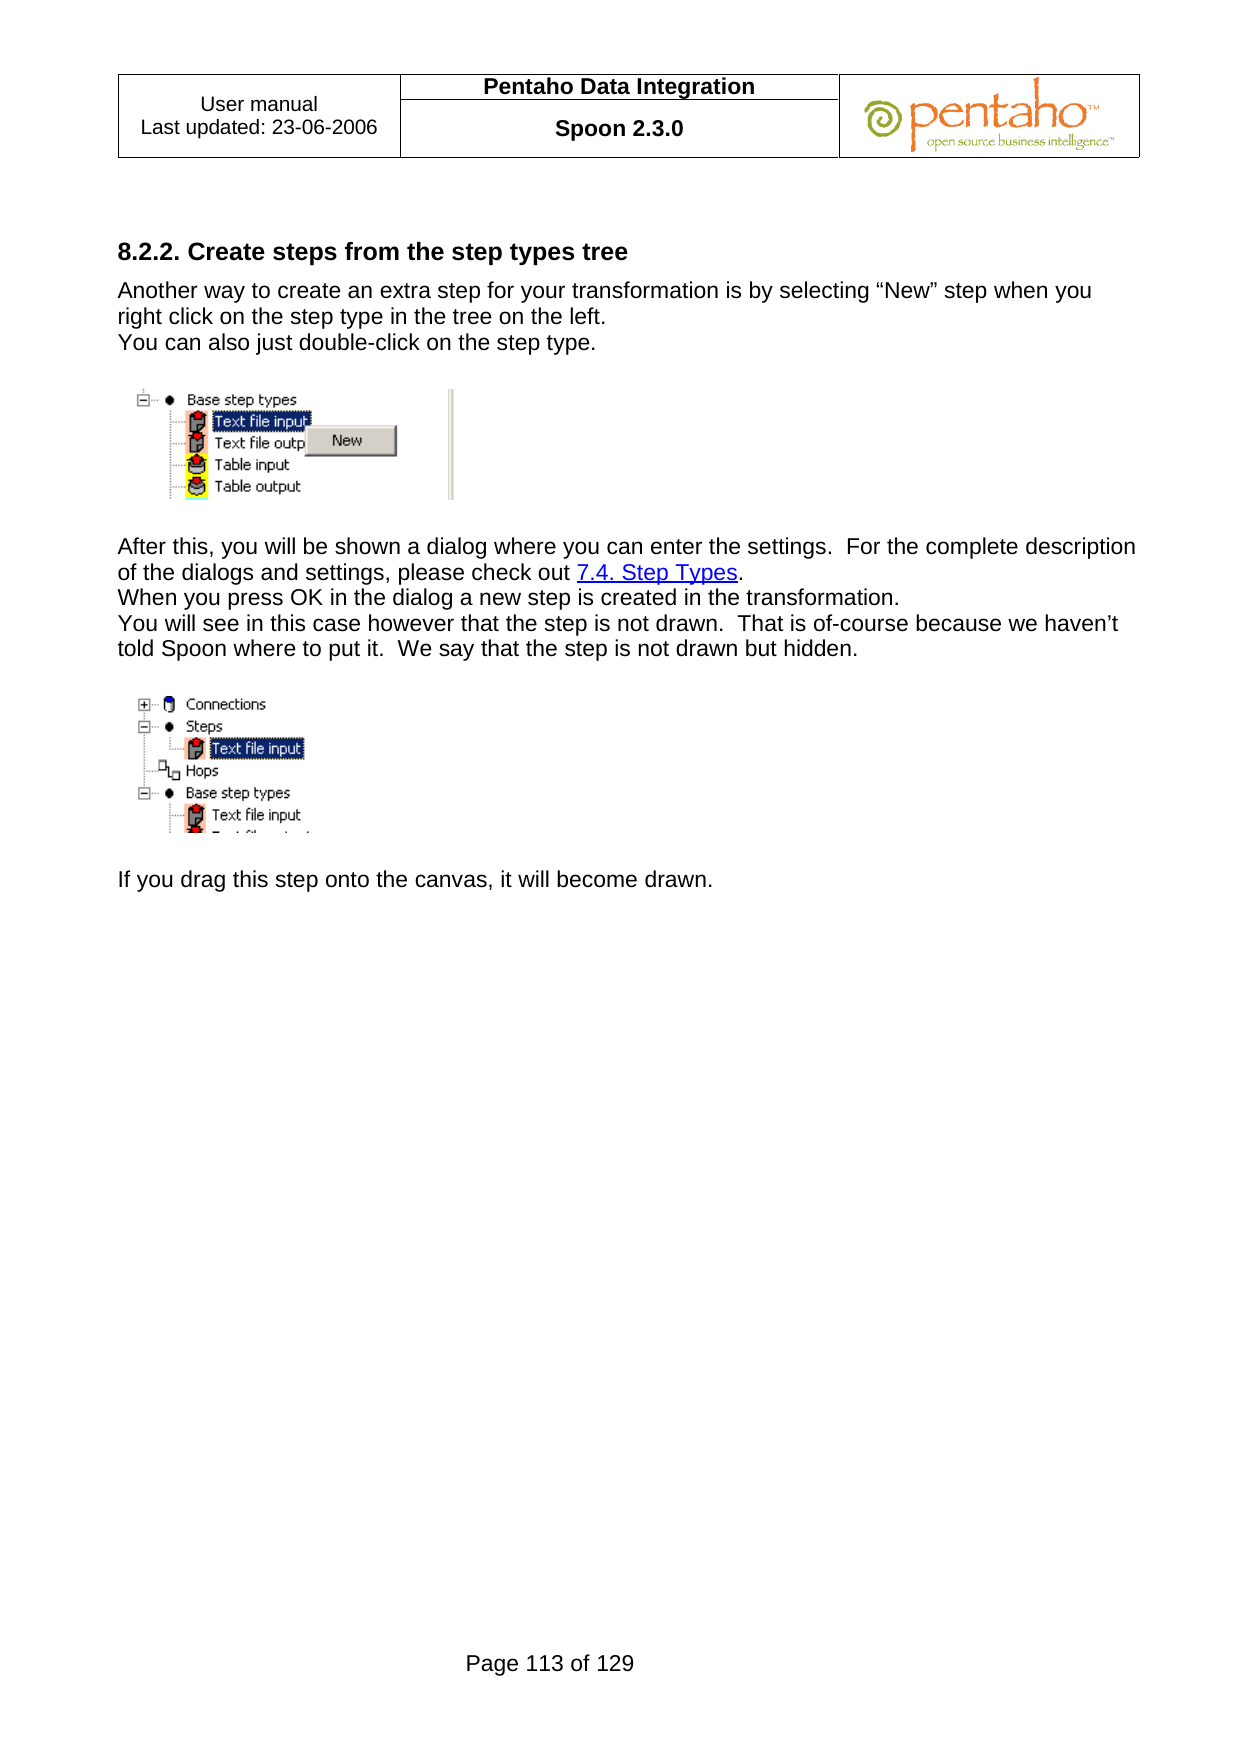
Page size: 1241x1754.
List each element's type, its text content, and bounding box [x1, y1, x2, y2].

text Another way to create an extra step for your transformation is by selecting “New” step when you right click on the step type in the tree on the left. [117, 278, 1137, 329]
text After this, you will be shown a dialog where you can enter the settings. For the complete description of the dialogs and settings, please check out 7.4. Step Types. [117, 534, 1137, 585]
subtitle Create steps from the step types tree [117, 238, 1137, 266]
text When you press OK in the dialog a new step is created in the transformation. [117, 585, 1137, 611]
text You can also just double-click on the step type. [117, 329, 1137, 355]
text You will see in this case however that the step is not drawn. That is of-course because we haven’t told Spoon where to put it. We say that the step is not drawn but hidden. [117, 611, 1137, 662]
text If you drag this step onto the canvas, it will become drawn. [117, 867, 1137, 893]
